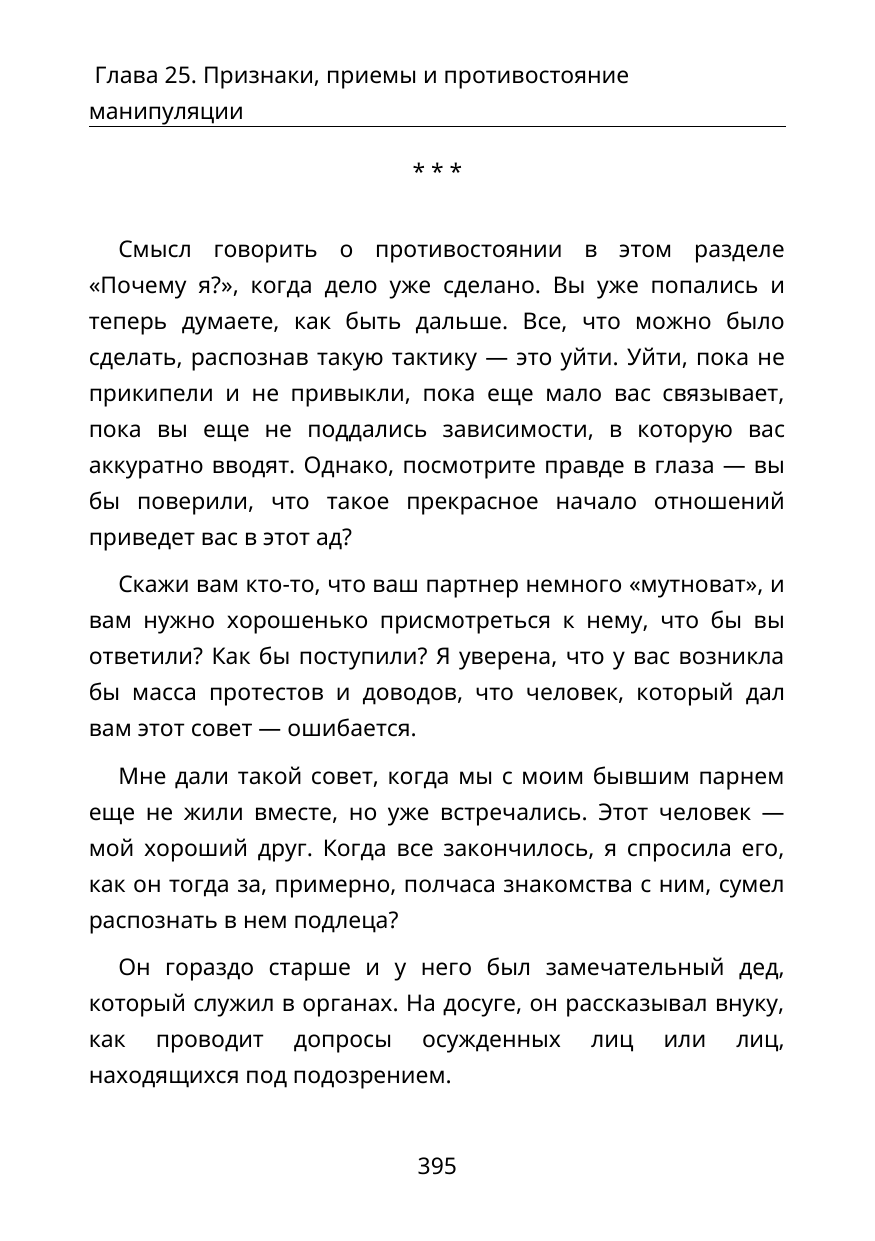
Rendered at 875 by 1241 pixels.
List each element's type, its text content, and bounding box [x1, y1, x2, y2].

text Скажи вам кто-то, что ваш партнер немного «мутноват», и вам нужно хорошенько присмотреться к нему, что бы вы ответили? Как бы поступили? Я уверена, что у вас возникла бы масса протестов и доводов, что человек, который дал вам этот совет — ошибается. [88, 568, 786, 743]
text Смысл говорить о противостоянии в этом разделе «Почему я?», когда дело уже сделано. Вы уже попались и теперь думаете, как быть дальше. Все, что можно было сделать, распознав такую тактику — это уйти. Уйти, пока не прикипели и не привыкли, пока еще мало вас связывает, пока вы еще не поддались зависимости, в которую вас аккуратно вводят. Однако, посмотрите правде в глаза — вы бы поверили, что такое прекрасное начало отношений приведет вас в этот ад? [88, 233, 786, 552]
text Мне дали такой совет, когда мы с моим бывшим парнем еще не жили вместе, но уже встречались. Этот человек — мой хороший друг. Когда все закончилось, я спросила его, как он тогда за, примерно, полчаса знакомства с ним, сумел распознать в нем подлеца? [88, 760, 786, 935]
text Он гораздо старше и у него был замечательный дед, который служил в органах. На досуге, он рассказывал внуку, как проводит допросы осужденных лиц или лиц, находящихся под подозрением. [88, 951, 786, 1090]
subtitle * * * [88, 156, 786, 187]
